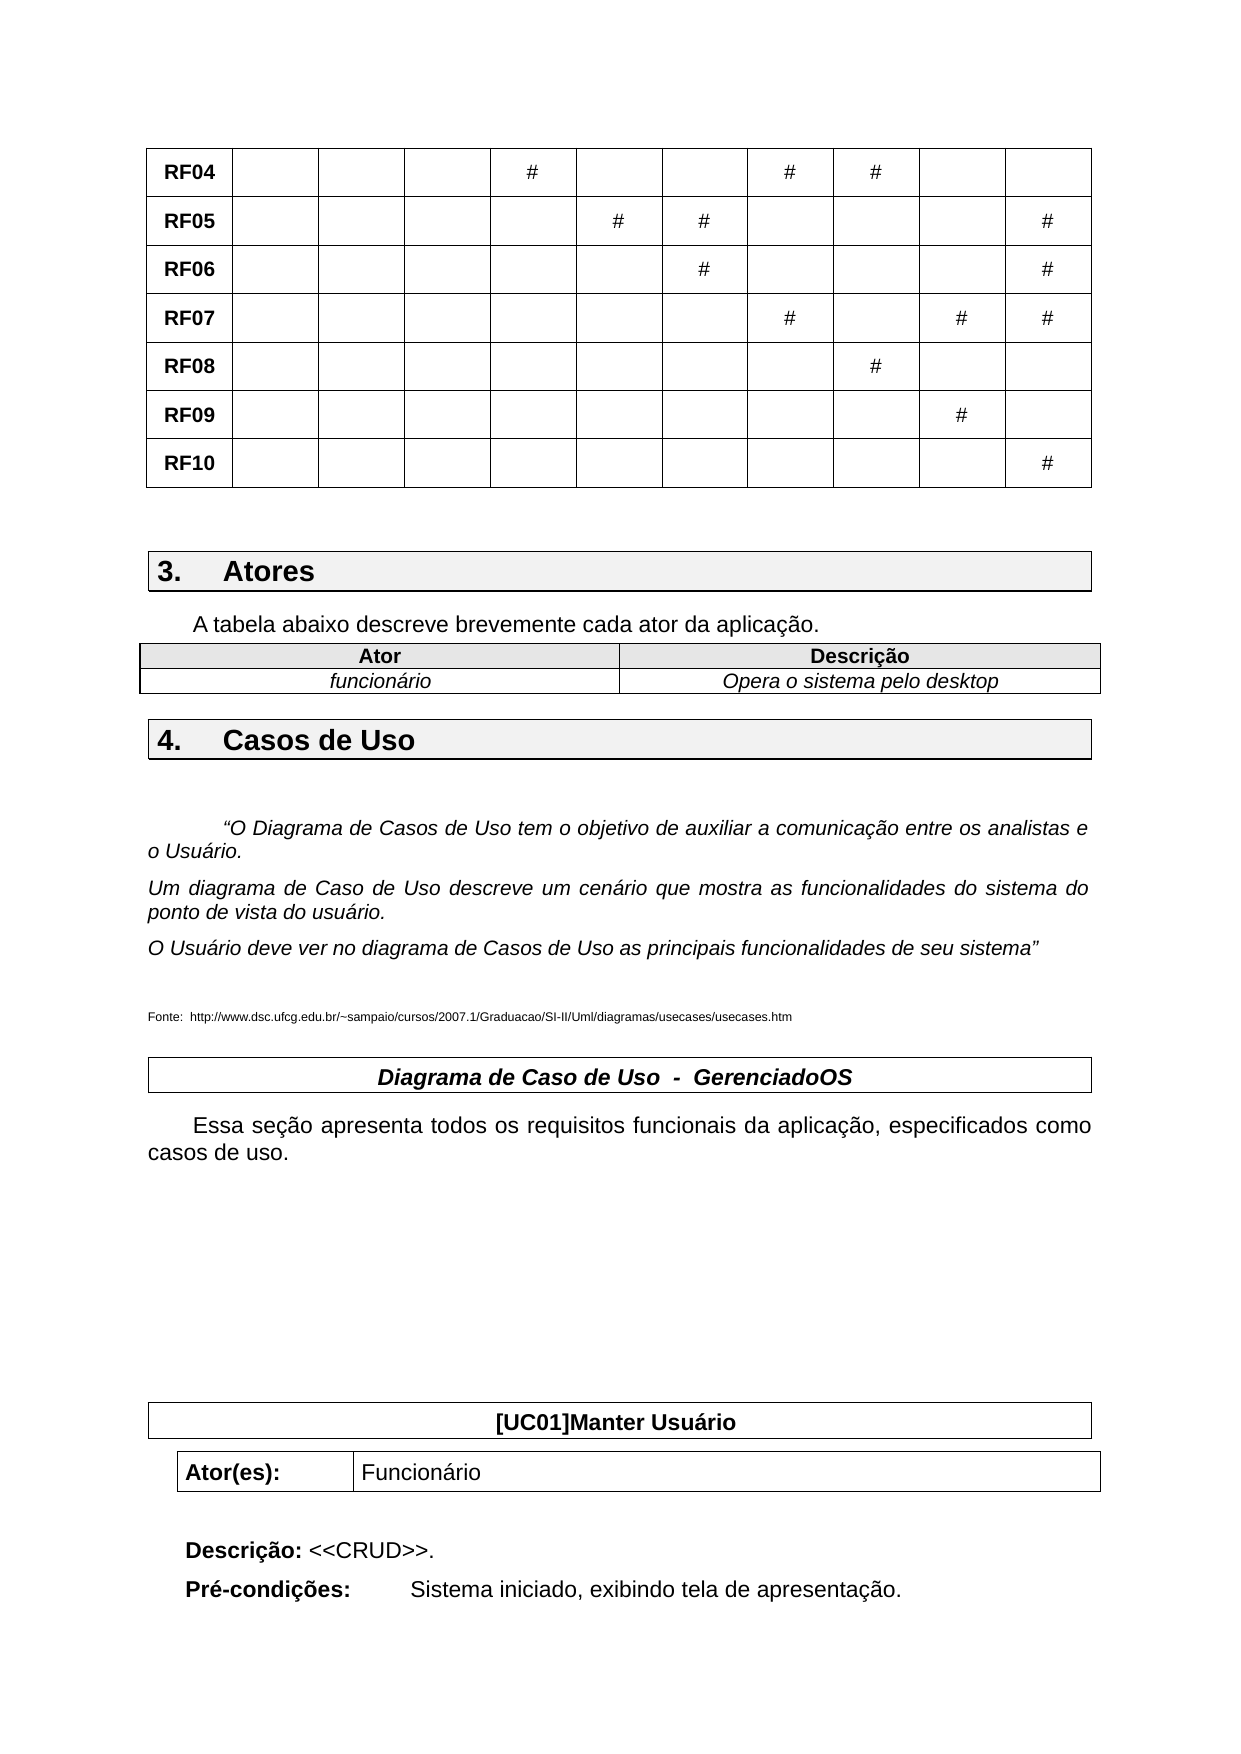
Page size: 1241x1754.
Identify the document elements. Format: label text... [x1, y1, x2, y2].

table_cell [577, 343, 662, 390]
table_header Descrição [620, 644, 1100, 668]
table_cell RF07 [147, 294, 232, 341]
table_cell # [1006, 246, 1091, 293]
table_cell [1006, 149, 1091, 196]
table_cell RF04 [147, 149, 232, 196]
table_cell [577, 391, 662, 438]
table_cell [663, 294, 747, 341]
text [UC01]Manter Usuário [149, 1403, 1091, 1438]
table_cell [491, 294, 576, 341]
table_cell [319, 197, 404, 244]
table_cell Opera o sistema pelo desktop [620, 669, 1100, 693]
table_cell [233, 294, 318, 341]
text Um diagrama de Caso de Uso descreve um cenário que mostra as funcionalidades do sistema do ponto de vista do usuário. [148, 876, 1092, 924]
table_cell RF08 [147, 343, 232, 390]
table_cell [319, 439, 404, 487]
table_header Ator [141, 644, 619, 668]
table_cell [319, 149, 404, 196]
subtitle Casos de Uso [149, 720, 1091, 758]
table_header Ator(es): [178, 1452, 353, 1491]
table_cell [663, 439, 747, 487]
table_cell [748, 246, 833, 293]
table_cell RF09 [147, 391, 232, 438]
table_cell [491, 391, 576, 438]
table_cell [577, 246, 662, 293]
table_cell # [577, 197, 662, 244]
table_cell [748, 197, 833, 244]
table_cell [233, 197, 318, 244]
text O Usuário deve ver no diagrama de Casos de Uso as principais funcionalidades de seu sistema” [148, 936, 1092, 960]
table_cell # [1006, 197, 1091, 244]
table_cell RF10 [147, 439, 232, 487]
table_cell [491, 246, 576, 293]
table_cell [920, 149, 1005, 196]
table_cell [405, 294, 490, 341]
table_cell [233, 149, 318, 196]
table_cell # [1006, 439, 1091, 487]
table_cell [1006, 343, 1091, 390]
text “O Diagrama de Casos de Uso tem o objetivo de auxiliar a comunicação entre os analistas e o Usuário. [148, 815, 1092, 863]
table_cell [405, 246, 490, 293]
table_cell [1006, 391, 1091, 438]
table_cell [834, 246, 919, 293]
table_cell [233, 343, 318, 390]
table_cell [491, 197, 576, 244]
table_cell [233, 439, 318, 487]
table_cell [577, 294, 662, 341]
text A tabela abaixo descreve brevemente cada ator da aplicação. [148, 611, 1092, 637]
table_cell funcionário [141, 669, 619, 693]
table_cell [920, 246, 1005, 293]
table_cell [920, 439, 1005, 487]
table_cell [834, 197, 919, 244]
table_cell [748, 391, 833, 438]
table_cell [663, 149, 747, 196]
text Pré-condições: Sistema iniciado, exibindo tela de apresentação. [185, 1576, 1092, 1602]
table_cell [319, 343, 404, 390]
table_cell [920, 343, 1005, 390]
table_cell [834, 391, 919, 438]
table_cell [319, 294, 404, 341]
table_cell # [748, 149, 833, 196]
table_cell [491, 343, 576, 390]
table_cell [405, 391, 490, 438]
table_cell # [663, 246, 747, 293]
table_cell # [491, 149, 576, 196]
table_cell # [920, 294, 1005, 341]
table_cell [319, 391, 404, 438]
table_cell [920, 197, 1005, 244]
text Descrição: <<CRUD>>. [185, 1537, 1092, 1563]
table_cell [405, 343, 490, 390]
table_cell [834, 439, 919, 487]
table_cell [834, 294, 919, 341]
text Fonte: http://www.dsc.ufcg.edu.br/~sampaio/cursos/2007.1/Graduacao/SI-II/Uml/diagramas/usecases/usecases.htm [148, 1009, 1092, 1023]
text Essa seção apresenta todos os requisitos funcionais da aplicação, especificados como casos de uso. [148, 1112, 1092, 1165]
table_cell RF05 [147, 197, 232, 244]
table_cell [405, 439, 490, 487]
table_cell # [663, 197, 747, 244]
table_cell [663, 343, 747, 390]
table_cell [405, 197, 490, 244]
table_cell [491, 439, 576, 487]
table_cell [577, 149, 662, 196]
table_cell [748, 343, 833, 390]
text Diagrama de Caso de Uso - GerenciadoOS [149, 1058, 1091, 1092]
table_cell [663, 391, 747, 438]
table_cell # [748, 294, 833, 341]
table_cell [405, 149, 490, 196]
table_cell # [1006, 294, 1091, 341]
table_cell # [834, 343, 919, 390]
table_cell [319, 246, 404, 293]
table_cell RF06 [147, 246, 232, 293]
subtitle Atores [149, 552, 1091, 590]
table_cell [748, 439, 833, 487]
table_cell # [920, 391, 1005, 438]
table_cell [233, 391, 318, 438]
table_header Funcionário [354, 1452, 1100, 1491]
table_cell [577, 439, 662, 487]
table_cell # [834, 149, 919, 196]
table_cell [233, 246, 318, 293]
